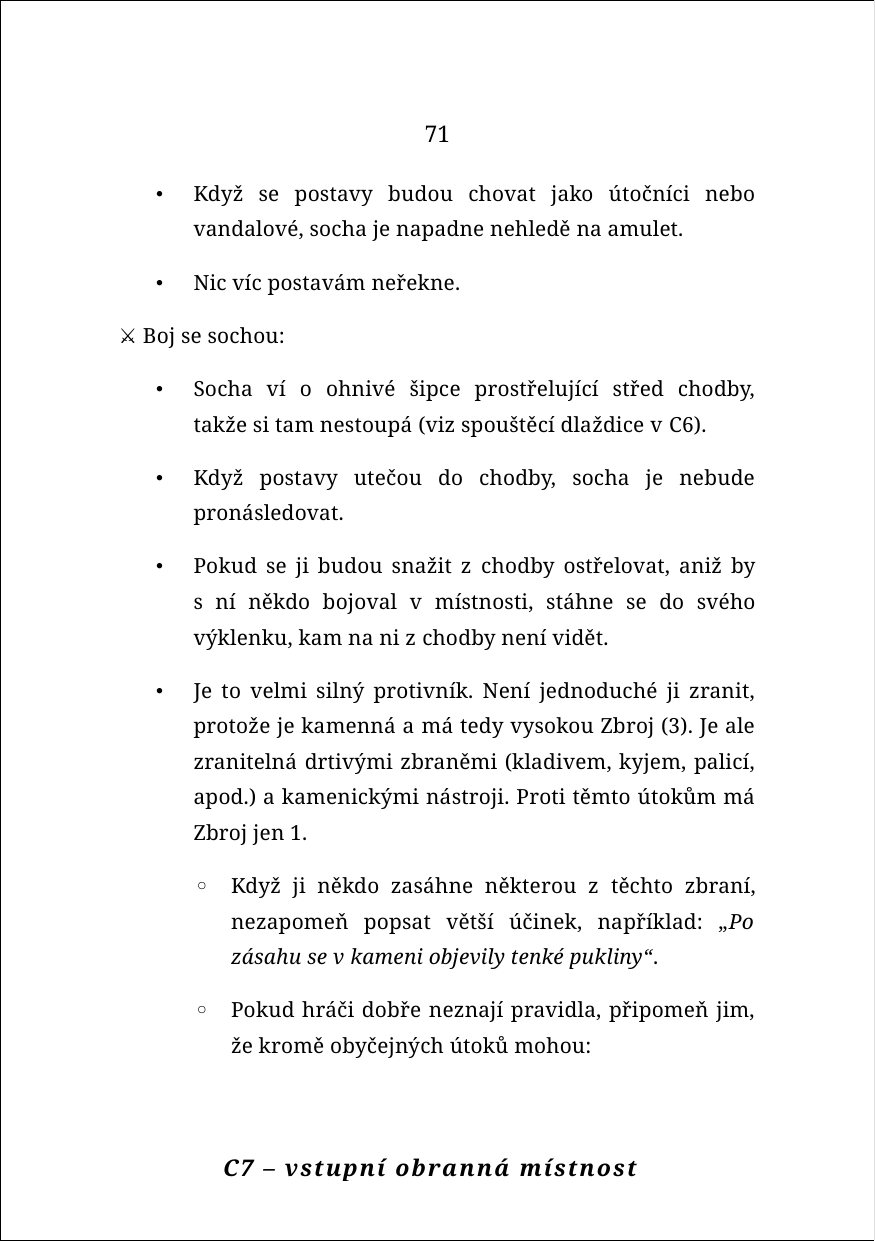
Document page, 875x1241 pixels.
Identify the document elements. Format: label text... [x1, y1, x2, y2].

list Socha ví o⁠ ohnivé šipce prostřelující střed chodby, takže si tam nestoupá (viz spouštěcí dlaždice v⁠ C6). [156, 374, 756, 438]
list Nic víc postavám neřekne. [156, 268, 756, 296]
list Pokud se ji budou snažit z⁠ chodby ostřelovat, aniž by s⁠ ní někdo bojoval v⁠ místnosti, stáhne se do svého výklenku, kam na ni z⁠ chodby není vidět. [156, 552, 756, 651]
list Když ji někdo zasáhne některou z⁠ těchto zbraní, nezapomeň popsat větší účinek, například: „Po zásahu se v⁠ kameni objevily tenké pukliny“. [193, 871, 756, 971]
list Když postavy utečou do chodby, socha je nebude pronásledovat. [156, 463, 756, 527]
list Je to velmi silný protivník. Není jednoduché ji zranit, protože je kamenná a⁠ má tedy vysokou Zbroj (3). Je ale zranitelná drtivými zbraněmi (kladivem, kyjem, palicí, apod.) a⁠ kamenickými nástroji. Proti těmto útokům má Zbroj jen 1. [156, 676, 756, 846]
text ⚔ Boj se sochou: [118, 321, 756, 349]
list Když se postavy budou chovat jako útočníci nebo vandalové, socha je napadne nehledě na amulet. [156, 179, 756, 243]
list Pokud hráči dobře neznají pravidla, připomeň jim, že kromě obyčejných útoků mohou: [193, 996, 756, 1059]
